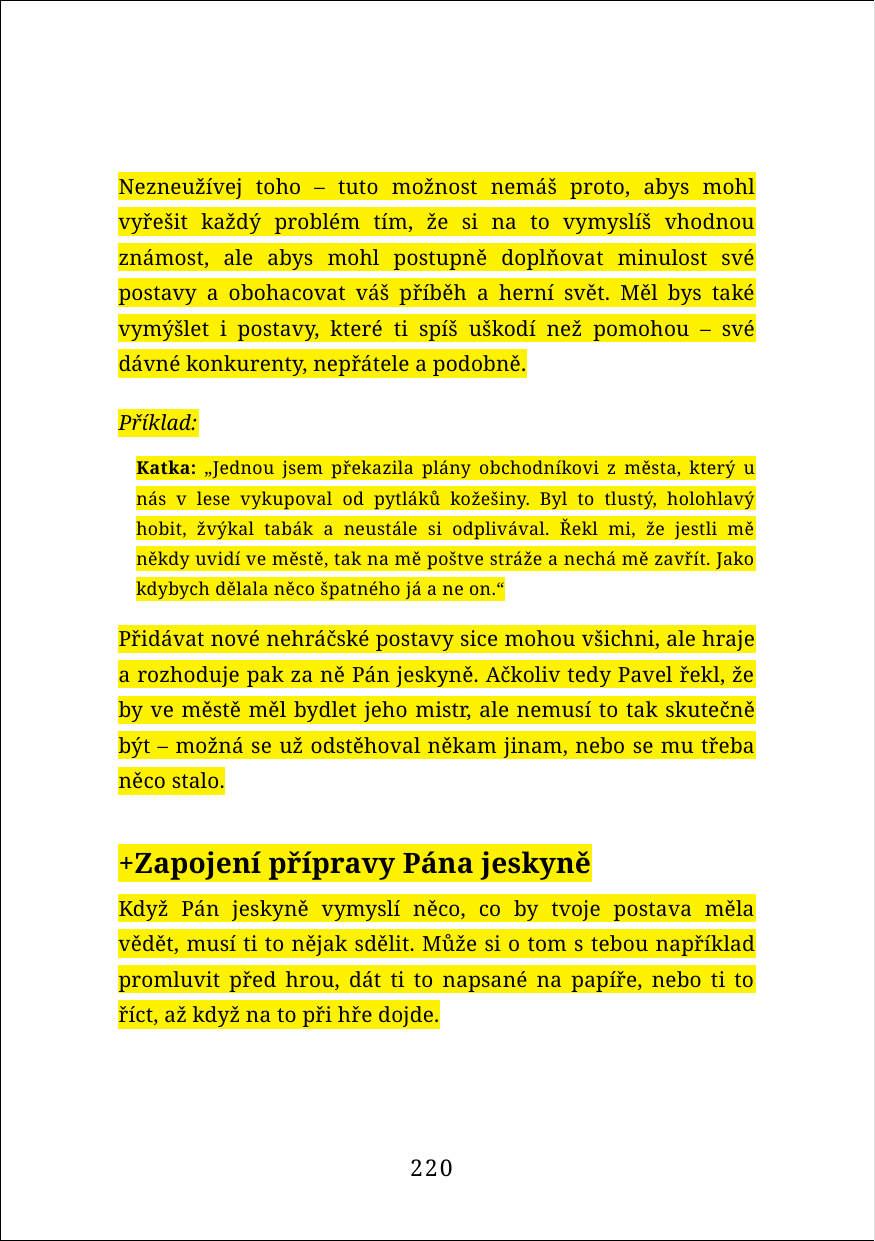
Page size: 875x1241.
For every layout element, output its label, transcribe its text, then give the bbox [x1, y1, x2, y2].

subtitle +Zapojení přípravy Pána jeskyně [118, 843, 756, 882]
text Nezneužívej toho – tuto možnost nemáš proto, abys mohl vyřešit každý problém tím, že si na to vymyslíš vhodnou známost, ale abys mohl postupně doplňovat minulost své postavy a obohacovat váš příběh a herní svět. Měl bys také vymýšlet i postavy, které ti spíš uškodí než pomohou – své dávné konkurenty, nepřátele a podobně. [118, 172, 756, 378]
text Příklad: [118, 408, 756, 437]
text Přidávat nové nehráčské postavy sice mohou všichni, ale hraje a rozhoduje pak za ně Pán jeskyně. Ačkoliv tedy Pavel řekl, že by ve městě měl bydlet jeho mistr, ale nemusí to tak skutečně být – možná se už odstěhoval někam jinam, nebo se mu třeba něco stalo. [118, 624, 756, 795]
text Když Pán jeskyně vymyslí něco, co by tvoje postava měla vědět, musí ti to nějak sdělit. Může si o tom s tebou například promluvit před hrou, dát ti to napsané na papíře, nebo ti to říct, až když na to při hře dojde. [118, 894, 756, 1029]
text Katka: „Jednou jsem překazila plány obchodníkovi z města, který u nás v lese vykupoval od pytláků kožešiny. Byl to tlustý, holohlavý hobit, žvýkal tabák a neustále si odplivával. Řekl mi, že jestli mě někdy uvidí ve městě, tak na mě poštve stráže a nechá mě zavřít. Jako kdybych dělala něco špatného já a ne on.“ [136, 456, 756, 601]
